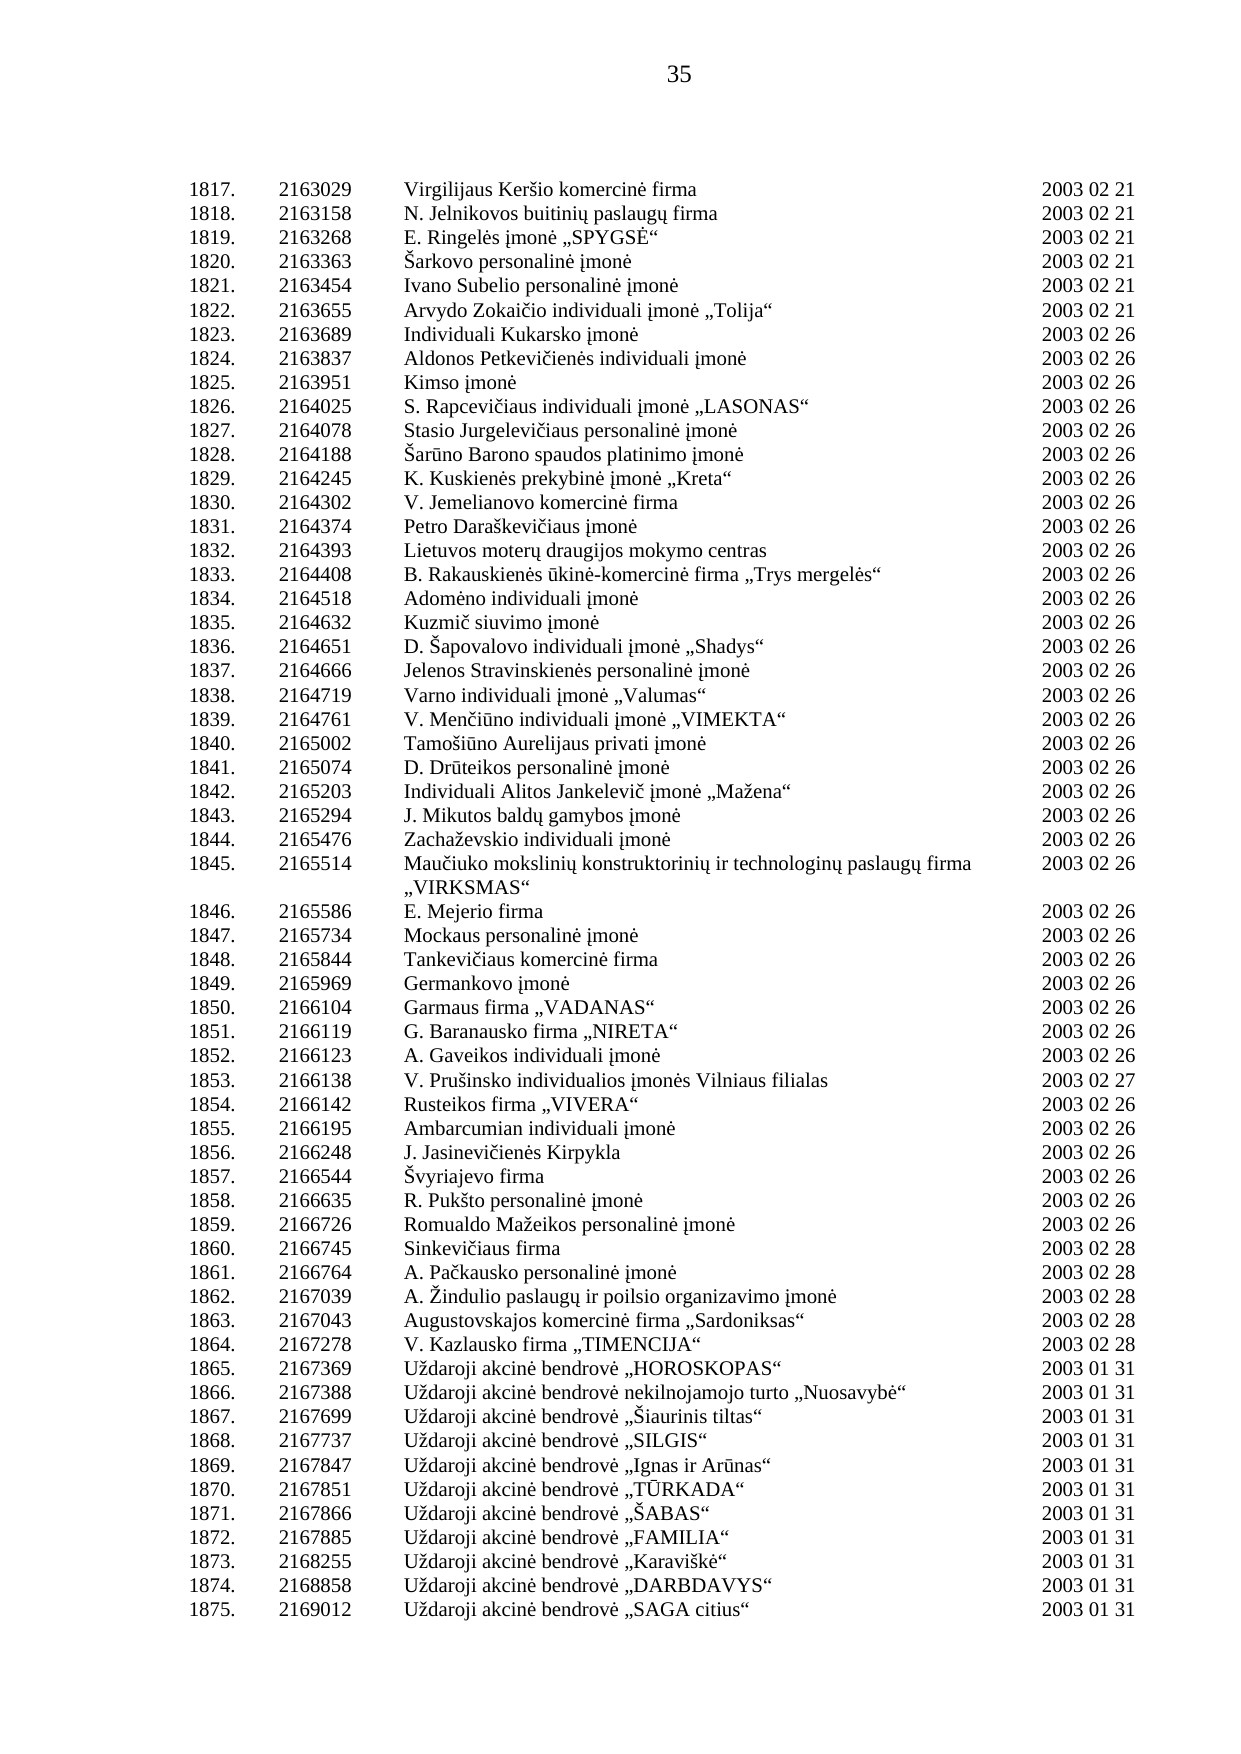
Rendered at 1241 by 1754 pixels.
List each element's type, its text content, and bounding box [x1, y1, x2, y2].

table_cell 2003 02 26 [1030, 1044, 1181, 1067]
table_cell 1830. [177, 490, 267, 514]
table_cell Uždaroji akcinė bendrovė „HOROSKOPAS“ [393, 1356, 1030, 1380]
table_cell 2003 02 21 [1030, 249, 1181, 273]
table_cell 1844. [177, 827, 267, 851]
table_cell 1835. [177, 610, 267, 634]
table_cell 1846. [177, 899, 267, 923]
table_cell Petro Daraškevičiaus įmonė [393, 514, 1030, 538]
table_cell 2165514 [267, 851, 392, 899]
table_cell V. Kazlausko firma „TIMENCIJA“ [393, 1332, 1030, 1356]
table_cell 2003 02 26 [1030, 346, 1181, 370]
table_cell Švyriajevo firma [393, 1164, 1030, 1188]
table_cell 2167737 [267, 1429, 392, 1452]
table_cell 2164245 [267, 466, 392, 490]
table_cell 2164632 [267, 610, 392, 634]
table_cell N. Jelnikovos buitinių paslaugų firma [393, 201, 1030, 225]
table_cell 2167369 [267, 1356, 392, 1380]
table_cell 2164188 [267, 442, 392, 466]
table_cell Sinkevičiaus firma [393, 1236, 1030, 1260]
table_cell Šarūno Barono spaudos platinimo įmonė [393, 442, 1030, 466]
table_cell 2003 02 26 [1030, 803, 1181, 827]
table_cell 2003 02 26 [1030, 634, 1181, 658]
table_cell Tankevičiaus komercinė firma [393, 947, 1030, 971]
table_cell 2165074 [267, 755, 392, 779]
table_cell 2003 02 26 [1030, 586, 1181, 610]
table_cell 2168255 [267, 1549, 392, 1573]
table_cell 2167388 [267, 1380, 392, 1404]
table_cell 1875. [177, 1597, 267, 1621]
table_cell 2164025 [267, 394, 392, 418]
table_cell 1864. [177, 1332, 267, 1356]
table_cell 2003 02 28 [1030, 1236, 1181, 1260]
table_cell 2003 02 26 [1030, 995, 1181, 1019]
table_cell 1862. [177, 1284, 267, 1308]
table_cell 1874. [177, 1573, 267, 1597]
table_cell B. Rakauskienės ūkinė-komercinė firma „Trys mergelės“ [393, 562, 1030, 586]
table_cell 2003 02 26 [1030, 490, 1181, 514]
table_cell 1869. [177, 1453, 267, 1477]
table_cell 2165294 [267, 803, 392, 827]
table_cell 2003 02 26 [1030, 1212, 1181, 1236]
table_cell 1845. [177, 851, 267, 899]
table_cell 1838. [177, 683, 267, 707]
table_cell 2163655 [267, 298, 392, 322]
table_cell 2003 02 26 [1030, 899, 1181, 923]
table_cell 1820. [177, 249, 267, 273]
table_cell 1827. [177, 418, 267, 442]
table_cell 1853. [177, 1068, 267, 1092]
table_cell 2167699 [267, 1404, 392, 1428]
table_cell 2003 01 31 [1030, 1477, 1181, 1501]
table_cell J. Mikutos baldų gamybos įmonė [393, 803, 1030, 827]
table_cell 1839. [177, 707, 267, 731]
table_cell 2164078 [267, 418, 392, 442]
table_cell Ivano Subelio personalinė įmonė [393, 274, 1030, 297]
table_cell 2167043 [267, 1308, 392, 1332]
table_cell D. Šapovalovo individuali įmonė „Shadys“ [393, 634, 1030, 658]
table_cell 2003 01 31 [1030, 1573, 1181, 1597]
table_cell Adomėno individuali įmonė [393, 586, 1030, 610]
table_cell Uždaroji akcinė bendrovė „Karaviškė“ [393, 1549, 1030, 1573]
table_cell J. Jasinevičienės Kirpykla [393, 1140, 1030, 1164]
table_cell Šarkovo personalinė įmonė [393, 249, 1030, 273]
table_cell G. Baranausko firma „NIRETA“ [393, 1019, 1030, 1043]
table_cell 2003 02 26 [1030, 779, 1181, 803]
table_cell Romualdo Mažeikos personalinė įmonė [393, 1212, 1030, 1236]
table_cell V. Jemelianovo komercinė firma [393, 490, 1030, 514]
table_cell Zachaževskio individuali įmonė [393, 827, 1030, 851]
table_cell 2166104 [267, 995, 392, 1019]
table_cell Ambarcumian individuali įmonė [393, 1116, 1030, 1140]
table_cell 1867. [177, 1404, 267, 1428]
table_cell 1823. [177, 322, 267, 346]
table_cell Garmaus firma „VADANAS“ [393, 995, 1030, 1019]
table_cell Uždaroji akcinė bendrovė „Ignas ir Arūnas“ [393, 1453, 1030, 1477]
table_cell 2165969 [267, 971, 392, 995]
table_cell 1872. [177, 1525, 267, 1549]
table_cell 2003 01 31 [1030, 1525, 1181, 1549]
table_cell 2164518 [267, 586, 392, 610]
table_cell 2164374 [267, 514, 392, 538]
table_cell 2003 02 26 [1030, 442, 1181, 466]
table_cell 1834. [177, 586, 267, 610]
table_cell 1840. [177, 731, 267, 755]
table_cell 2163268 [267, 225, 392, 249]
table_cell 2164408 [267, 562, 392, 586]
table_cell Individuali Kukarsko įmonė [393, 322, 1030, 346]
table_cell 2163454 [267, 274, 392, 297]
table_cell 1819. [177, 225, 267, 249]
table_cell 2166764 [267, 1260, 392, 1284]
table_cell A. Žindulio paslaugų ir poilsio organizavimo įmonė [393, 1284, 1030, 1308]
table_cell 1860. [177, 1236, 267, 1260]
table_cell 1828. [177, 442, 267, 466]
table_cell 2003 02 28 [1030, 1332, 1181, 1356]
table_cell 2164719 [267, 683, 392, 707]
table_cell 2003 01 31 [1030, 1549, 1181, 1573]
table_cell Lietuvos moterų draugijos mokymo centras [393, 538, 1030, 562]
table_cell 1825. [177, 370, 267, 394]
table_cell 2163951 [267, 370, 392, 394]
table_cell Maučiuko mokslinių konstruktorinių ir technologinų paslaugų firma „VIRKSMAS“ [393, 851, 1030, 899]
table_cell 2003 01 31 [1030, 1404, 1181, 1428]
table_cell Varno individuali įmonė „Valumas“ [393, 683, 1030, 707]
table_cell 2169012 [267, 1597, 392, 1621]
table_cell 1849. [177, 971, 267, 995]
table_cell 1865. [177, 1356, 267, 1380]
table_cell 1842. [177, 779, 267, 803]
table_cell 2003 02 26 [1030, 683, 1181, 707]
table_cell 1858. [177, 1188, 267, 1212]
table_cell 2167851 [267, 1477, 392, 1501]
table_cell 1856. [177, 1140, 267, 1164]
table_cell 2003 02 27 [1030, 1068, 1181, 1092]
table_cell E. Mejerio firma [393, 899, 1030, 923]
table_cell 2163363 [267, 249, 392, 273]
table_cell 2165586 [267, 899, 392, 923]
table_cell 2003 02 26 [1030, 394, 1181, 418]
table_cell 2163689 [267, 322, 392, 346]
table_cell 1841. [177, 755, 267, 779]
table_cell 2163837 [267, 346, 392, 370]
table_cell Uždaroji akcinė bendrovė „Šiaurinis tiltas“ [393, 1404, 1030, 1428]
table_cell Uždaroji akcinė bendrovė nekilnojamojo turto „Nuosavybė“ [393, 1380, 1030, 1404]
table_cell 2166195 [267, 1116, 392, 1140]
table_cell 1852. [177, 1044, 267, 1067]
table_cell 2164393 [267, 538, 392, 562]
table_cell 2166544 [267, 1164, 392, 1188]
table_cell 2003 01 31 [1030, 1380, 1181, 1404]
table_cell 2003 02 26 [1030, 851, 1181, 899]
table_cell Germankovo įmonė [393, 971, 1030, 995]
table_cell 2166119 [267, 1019, 392, 1043]
table_cell 2167847 [267, 1453, 392, 1477]
table_cell 2168858 [267, 1573, 392, 1597]
table_cell 2165734 [267, 923, 392, 947]
table_cell 2003 02 21 [1030, 274, 1181, 297]
table_cell 2003 02 26 [1030, 562, 1181, 586]
table_cell 1818. [177, 201, 267, 225]
table_cell Uždaroji akcinė bendrovė „DARBDAVYS“ [393, 1573, 1030, 1597]
table_cell 1871. [177, 1501, 267, 1525]
table_cell 2003 02 26 [1030, 923, 1181, 947]
table_cell Jelenos Stravinskienės personalinė įmonė [393, 659, 1030, 682]
table_cell 2167278 [267, 1332, 392, 1356]
table_cell 1863. [177, 1308, 267, 1332]
table_cell 1868. [177, 1429, 267, 1452]
table_cell 1848. [177, 947, 267, 971]
table_cell 2165203 [267, 779, 392, 803]
table_cell S. Rapcevičiaus individuali įmonė „LASONAS“ [393, 394, 1030, 418]
table_cell 2003 02 26 [1030, 370, 1181, 394]
table_cell 2003 01 31 [1030, 1597, 1181, 1621]
table_cell 2003 01 31 [1030, 1429, 1181, 1452]
table_cell 1831. [177, 514, 267, 538]
table_cell 2003 02 26 [1030, 707, 1181, 731]
table_cell 2164761 [267, 707, 392, 731]
table_cell 1851. [177, 1019, 267, 1043]
table_cell 2003 02 26 [1030, 418, 1181, 442]
table_cell 2167866 [267, 1501, 392, 1525]
table_cell Aldonos Petkevičienės individuali įmonė [393, 346, 1030, 370]
table_cell V. Menčiūno individuali įmonė „VIMEKTA“ [393, 707, 1030, 731]
table_cell 2003 02 26 [1030, 1140, 1181, 1164]
table_cell 2163158 [267, 201, 392, 225]
table_cell 1836. [177, 634, 267, 658]
table_cell 1821. [177, 274, 267, 297]
table_cell 1854. [177, 1092, 267, 1116]
table_cell 2003 02 28 [1030, 1260, 1181, 1284]
table_cell Augustovskajos komercinė firma „Sardoniksas“ [393, 1308, 1030, 1332]
table_cell 2003 02 21 [1030, 298, 1181, 322]
table_cell 2165002 [267, 731, 392, 755]
table_cell 2003 02 26 [1030, 659, 1181, 682]
table_cell Virgilijaus Keršio komercinė firma [393, 177, 1030, 201]
table_cell Rusteikos firma „VIVERA“ [393, 1092, 1030, 1116]
table_cell 1873. [177, 1549, 267, 1573]
table_cell 1861. [177, 1260, 267, 1284]
table_cell 2003 02 26 [1030, 1164, 1181, 1188]
table_cell 1826. [177, 394, 267, 418]
table_cell 2003 02 26 [1030, 1188, 1181, 1212]
table_cell Uždaroji akcinė bendrovė „ŠABAS“ [393, 1501, 1030, 1525]
table_cell Stasio Jurgelevičiaus personalinė įmonė [393, 418, 1030, 442]
table_cell 2003 02 26 [1030, 827, 1181, 851]
table_cell 2003 02 21 [1030, 177, 1181, 201]
table_cell 2003 02 21 [1030, 225, 1181, 249]
table_cell 2166726 [267, 1212, 392, 1236]
table_cell 1857. [177, 1164, 267, 1188]
table_cell 1817. [177, 177, 267, 201]
table_cell 2003 01 31 [1030, 1356, 1181, 1380]
table_cell 2166142 [267, 1092, 392, 1116]
table_cell 1870. [177, 1477, 267, 1501]
table_cell 1847. [177, 923, 267, 947]
table_cell 2164651 [267, 634, 392, 658]
table_cell A. Gaveikos individuali įmonė [393, 1044, 1030, 1067]
table_cell 2003 02 26 [1030, 514, 1181, 538]
table_cell Individuali Alitos Jankelevič įmonė „Mažena“ [393, 779, 1030, 803]
table_cell 2003 02 21 [1030, 201, 1181, 225]
table_cell D. Drūteikos personalinė įmonė [393, 755, 1030, 779]
table_cell 2003 02 26 [1030, 466, 1181, 490]
table_cell 1843. [177, 803, 267, 827]
table_cell 2166248 [267, 1140, 392, 1164]
table_cell 1824. [177, 346, 267, 370]
table_cell 1822. [177, 298, 267, 322]
table_cell 2165476 [267, 827, 392, 851]
table_cell V. Prušinsko individualios įmonės Vilniaus filialas [393, 1068, 1030, 1092]
table_cell Uždaroji akcinė bendrovė „FAMILIA“ [393, 1525, 1030, 1549]
table_cell 2003 02 28 [1030, 1284, 1181, 1308]
table_cell 1833. [177, 562, 267, 586]
table_cell 2003 02 26 [1030, 610, 1181, 634]
table_cell Kuzmič siuvimo įmonė [393, 610, 1030, 634]
table_cell 2167885 [267, 1525, 392, 1549]
table_cell E. Ringelės įmonė „SPYGSĖ“ [393, 225, 1030, 249]
table_cell 2166138 [267, 1068, 392, 1092]
table_cell 2167039 [267, 1284, 392, 1308]
table_cell 1866. [177, 1380, 267, 1404]
table_cell 2003 02 26 [1030, 755, 1181, 779]
table_cell 2003 02 26 [1030, 538, 1181, 562]
table_cell 2003 02 26 [1030, 1092, 1181, 1116]
table_cell Kimso įmonė [393, 370, 1030, 394]
table_cell Mockaus personalinė įmonė [393, 923, 1030, 947]
table_cell 2003 02 26 [1030, 1116, 1181, 1140]
table_cell Tamošiūno Aurelijaus privati įmonė [393, 731, 1030, 755]
table_cell 1855. [177, 1116, 267, 1140]
table_cell 2166635 [267, 1188, 392, 1212]
table_cell 2003 01 31 [1030, 1501, 1181, 1525]
table_cell 2003 02 26 [1030, 1019, 1181, 1043]
table_cell 2003 01 31 [1030, 1453, 1181, 1477]
table_cell 2163029 [267, 177, 392, 201]
table_cell 2003 02 26 [1030, 971, 1181, 995]
table_cell 1837. [177, 659, 267, 682]
table_cell Uždaroji akcinė bendrovė „TŪRKADA“ [393, 1477, 1030, 1501]
table_cell 2003 02 26 [1030, 731, 1181, 755]
table_cell 1859. [177, 1212, 267, 1236]
table_cell 2164302 [267, 490, 392, 514]
table_cell R. Pukšto personalinė įmonė [393, 1188, 1030, 1212]
table_cell 2003 02 26 [1030, 947, 1181, 971]
table_cell A. Pačkausko personalinė įmonė [393, 1260, 1030, 1284]
table_cell K. Kuskienės prekybinė įmonė „Kreta“ [393, 466, 1030, 490]
table_cell 2166123 [267, 1044, 392, 1067]
table_cell 2165844 [267, 947, 392, 971]
table_cell 2003 02 26 [1030, 322, 1181, 346]
table_cell Uždaroji akcinė bendrovė „SAGA citius“ [393, 1597, 1030, 1621]
table_cell 2164666 [267, 659, 392, 682]
table_cell 1829. [177, 466, 267, 490]
table_cell Uždaroji akcinė bendrovė „SILGIS“ [393, 1429, 1030, 1452]
table_cell 2166745 [267, 1236, 392, 1260]
table_cell 1850. [177, 995, 267, 1019]
table_cell 2003 02 28 [1030, 1308, 1181, 1332]
table_cell Arvydo Zokaičio individuali įmonė „Tolija“ [393, 298, 1030, 322]
table_cell 1832. [177, 538, 267, 562]
